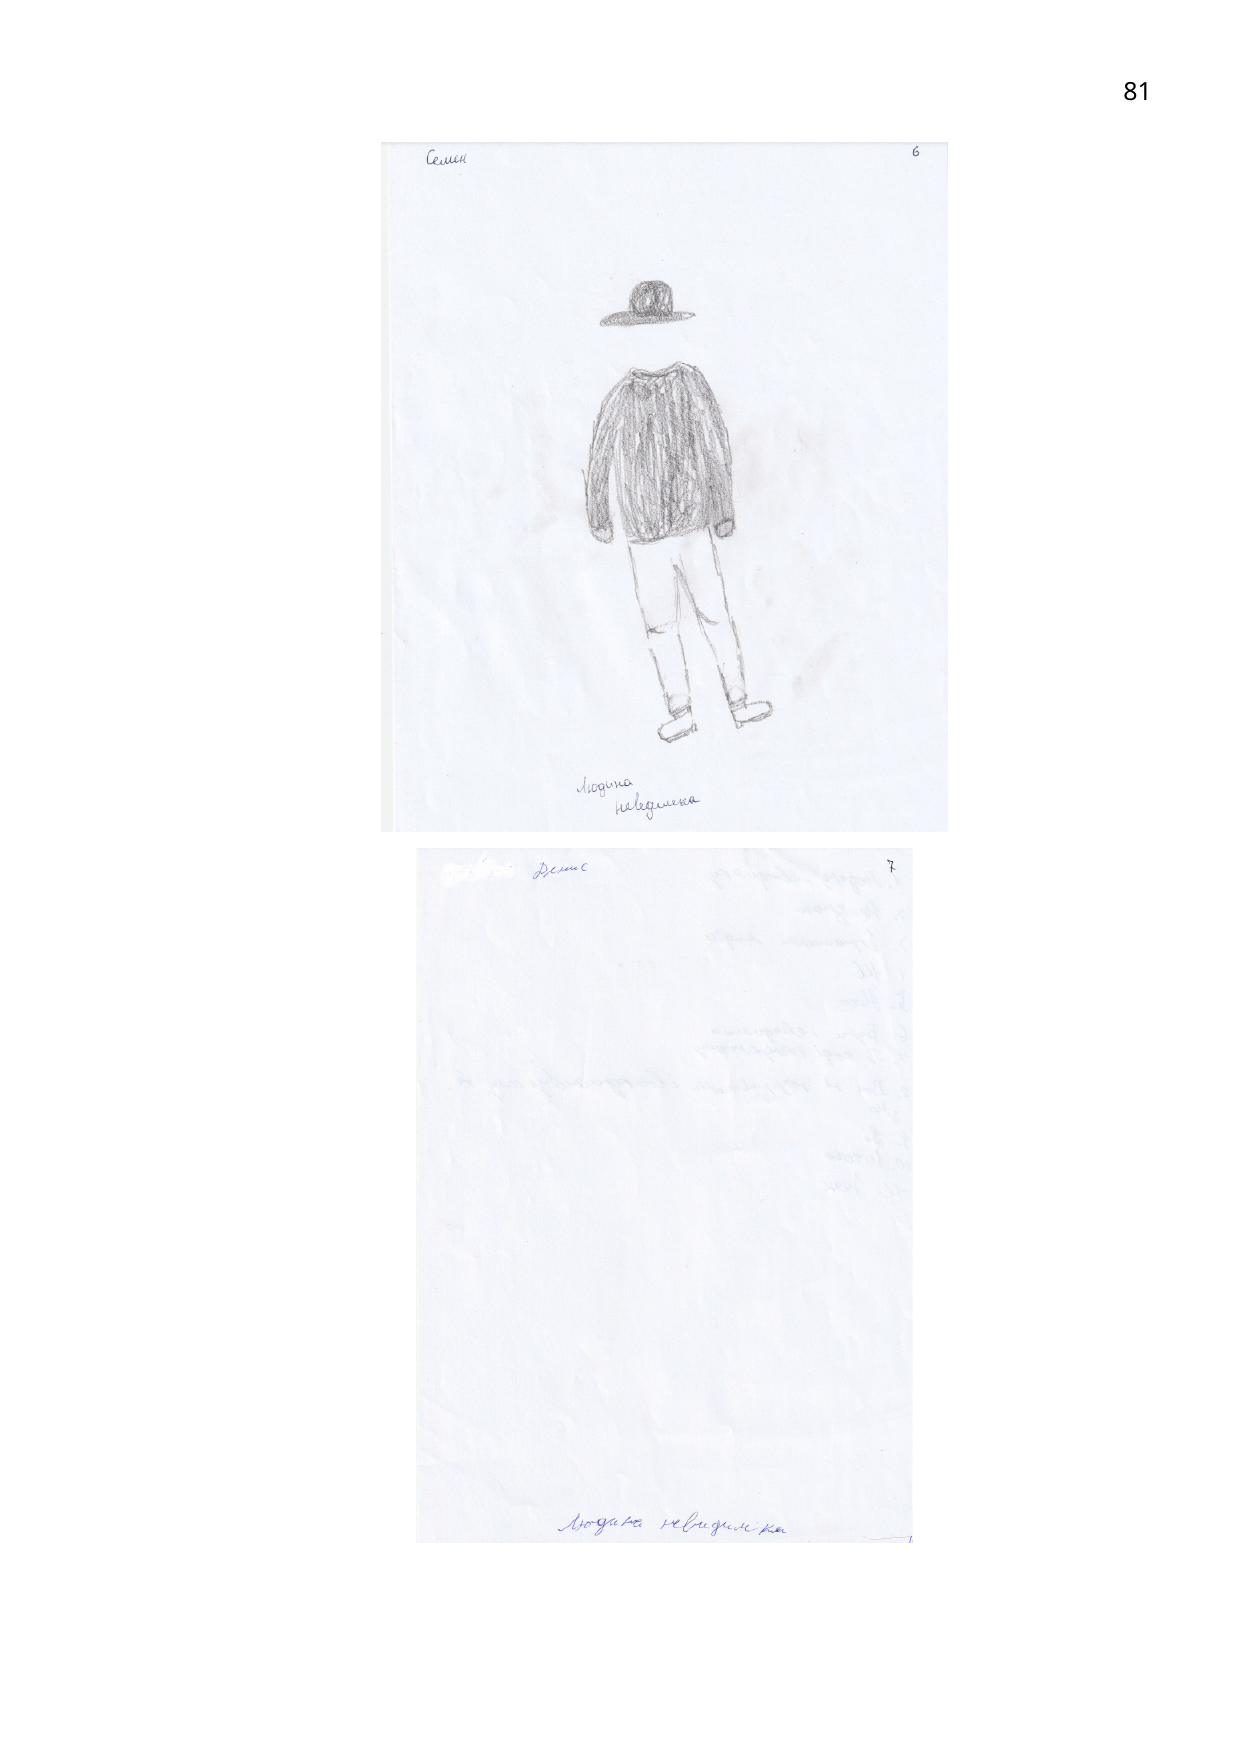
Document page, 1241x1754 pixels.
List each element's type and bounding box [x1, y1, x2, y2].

picture [381, 142, 948, 832]
picture [416, 848, 913, 1543]
